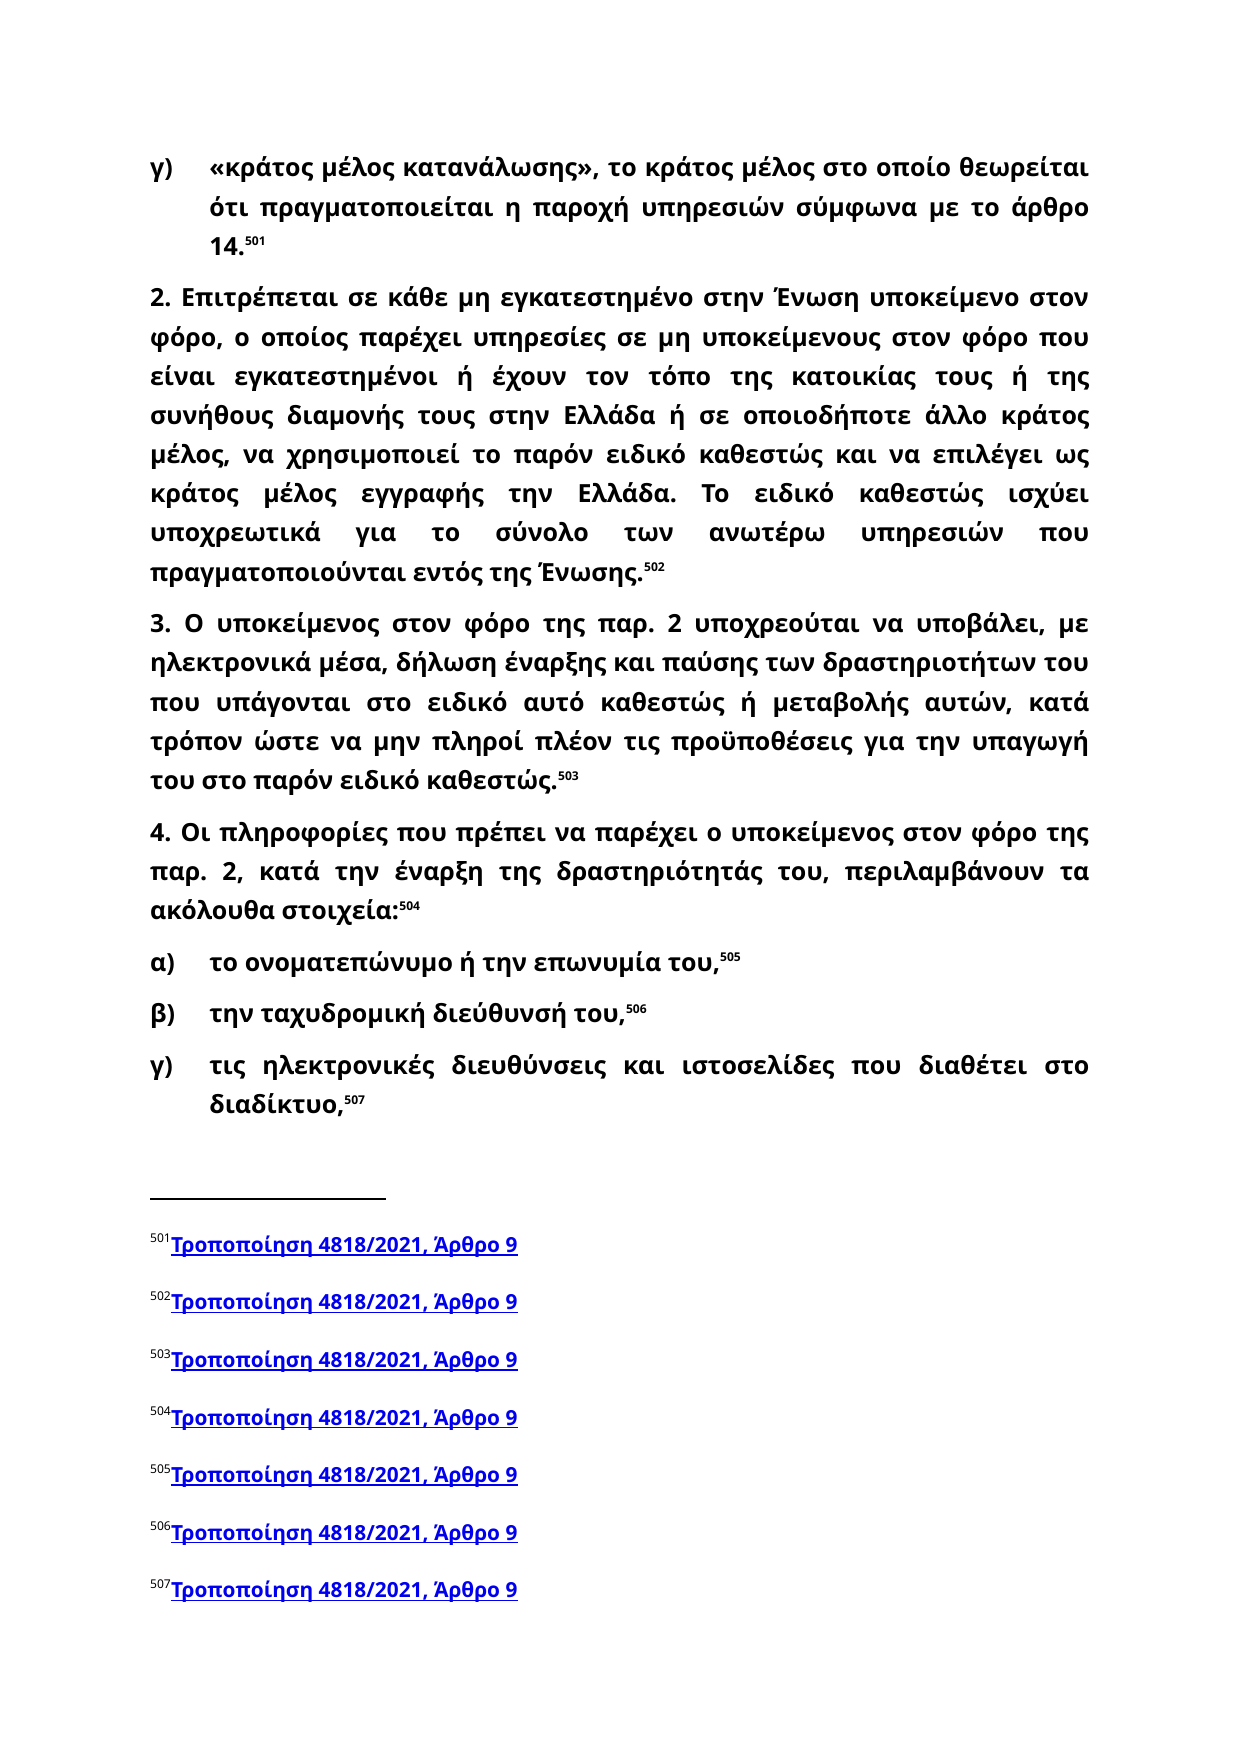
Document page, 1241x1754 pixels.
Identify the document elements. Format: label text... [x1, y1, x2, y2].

text 2. Επιτρέπεται σε κάθε μη εγκατεστημένο στην Ένωση υποκείμενο στον φόρο, ο οποίος παρέχει υπηρεσίες σε μη υποκείμενους στον φόρο που είναι εγκατεστημένοι ή έχουν τον τόπο της κατοικίας τους ή της συνήθους διαμονής τους στην Ελλάδα ή σε οποιοδήποτε άλλο κράτος μέλος, να χρησιμοποιεί το παρόν ειδικό καθεστώς και να επιλέγει ως κράτος μέλος εγγραφής την Ελλάδα. Το ειδικό καθεστώς ισχύει υποχρεωτικά για το σύνολο των ανωτέρω υπηρεσιών που πραγματοποιούνται εντός της Ένωσης. [150, 280, 1090, 588]
text Τροποποίηση 4818/2021, Άρθρο 9 [150, 1576, 1090, 1604]
text 3. Ο υποκείμενος στον φόρο της παρ. 2 υποχρεούται να υποβάλει, με ηλεκτρονικά μέσα, δήλωση έναρξης και παύσης των δραστηριοτήτων του που υπάγονται στο ειδικό αυτό καθεστώς ή μεταβολής αυτών, κατά τρόπον ώστε να μην πληροί πλέον τις προϋποθέσεις για την υπαγωγή του στο παρόν ειδικό καθεστώς. [150, 606, 1090, 797]
list α) το ονοματεπώνυμο ή την επωνυμία του, [150, 944, 1090, 978]
text Τροποποίηση 4818/2021, Άρθρο 9 [150, 1345, 1090, 1373]
list γ) τις ηλεκτρονικές διευθύνσεις και ιστοσελίδες που διαθέτει στο διαδίκτυο, [150, 1047, 1090, 1121]
text 4. Οι πληροφορίες που πρέπει να παρέχει ο υποκείμενος στον φόρο της παρ. 2, κατά την έναρξη της δραστηριότητάς του, περιλαμβάνουν τα ακόλουθα στοιχεία: [150, 814, 1090, 927]
text Τροποποίηση 4818/2021, Άρθρο 9 [150, 1403, 1090, 1431]
list β) την ταχυδρομική διεύθυνσή του, [150, 996, 1090, 1030]
list γ) «κράτος μέλος κατανάλωσης», το κράτος μέλος στο οποίο θεωρείται ότι πραγματοποιείται η παροχή υπηρεσιών σύμφωνα με το άρθρο 14. [150, 150, 1090, 262]
text Τροποποίηση 4818/2021, Άρθρο 9 [150, 1287, 1090, 1316]
text Τροποποίηση 4818/2021, Άρθρο 9 [150, 1460, 1090, 1489]
text Τροποποίηση 4818/2021, Άρθρο 9 [150, 1230, 1090, 1258]
text Τροποποίηση 4818/2021, Άρθρο 9 [150, 1518, 1090, 1546]
